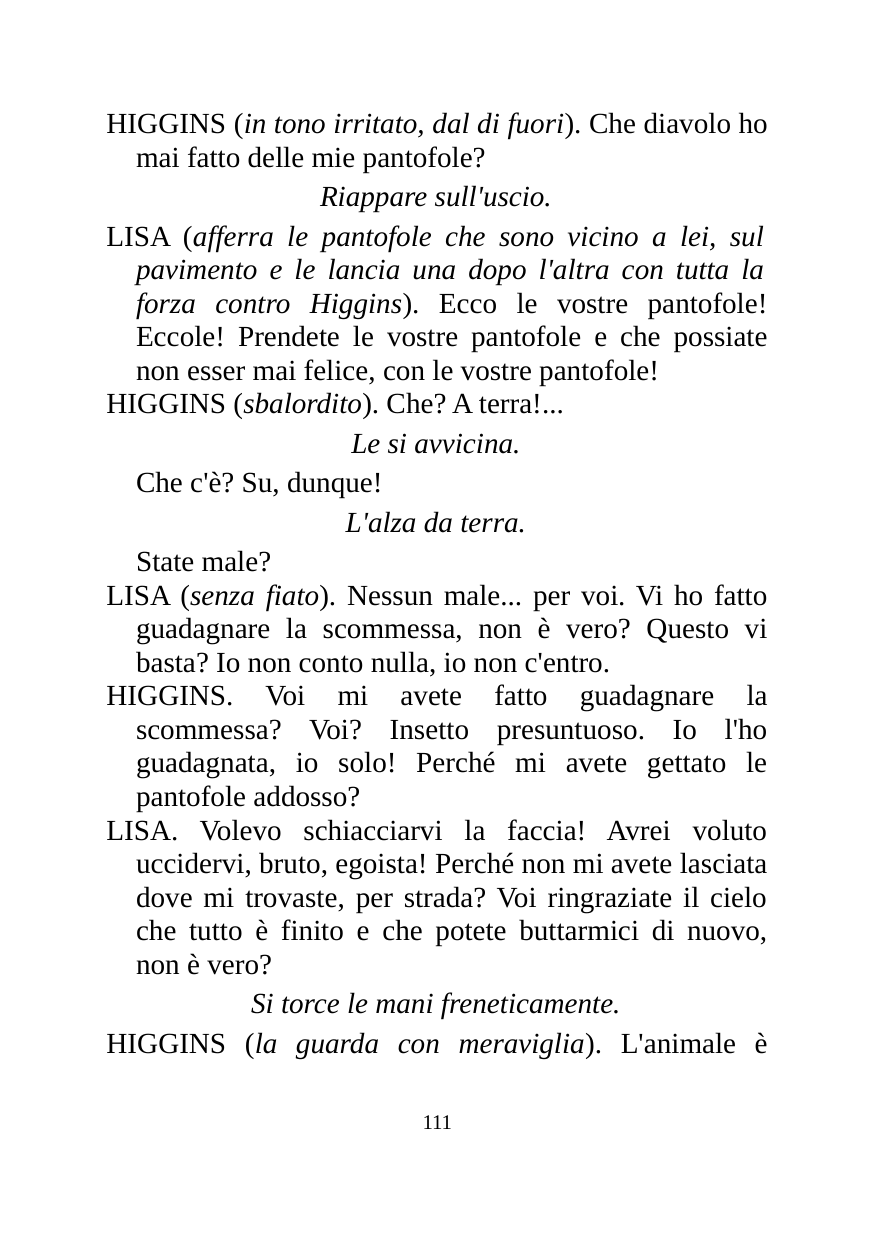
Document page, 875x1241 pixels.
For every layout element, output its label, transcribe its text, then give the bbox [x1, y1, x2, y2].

text Si torce le mani freneticamente. [136, 986, 738, 1020]
text HIGGINS (sbalordito). Che? A terra!... [106, 386, 768, 420]
text Le si avvicina. [136, 426, 738, 459]
text LISA (senza fiato). Nessun male... per voi. Vi ho fatto guadagnare la scommessa, non è vero? Questo vi basta? Io non conto nulla, io non c'entro. [106, 578, 768, 678]
text State male? [136, 544, 768, 578]
text HIGGINS (la guarda con meraviglia). L'animale è [106, 1026, 768, 1059]
text HIGGINS. Voi mi avete fatto guadagnare la scommessa? Voi? Insetto presuntuoso. Io l'ho guadagnata, io solo! Perché mi avete gettato le pantofole addosso? [106, 678, 768, 813]
text LISA (afferra le pantofole che sono vicino a lei, sul pavimento e le lancia una dopo l'altra con tutta la forza contro Higgins). Ecco le vostre pantofole! Eccole! Prendete le vostre pantofole e che possiate non esser mai felice, con le vostre pantofole! [106, 219, 768, 386]
text L'alza da terra. [136, 505, 738, 538]
text Che c'è? Su, dunque! [136, 465, 768, 499]
text Riappare sull'uscio. [136, 179, 738, 213]
text HIGGINS (in tono irritato, dal di fuori). Che diavolo ho mai fatto delle mie pantofole? [106, 106, 768, 173]
text LISA. Volevo schiacciarvi la faccia! Avrei voluto uccidervi, bruto, egoista! Perché non mi avete lasciata dove mi trovaste, per strada? Voi ringraziate il cielo che tutto è finito e che potete buttarmici di nuovo, non è vero? [106, 813, 768, 980]
